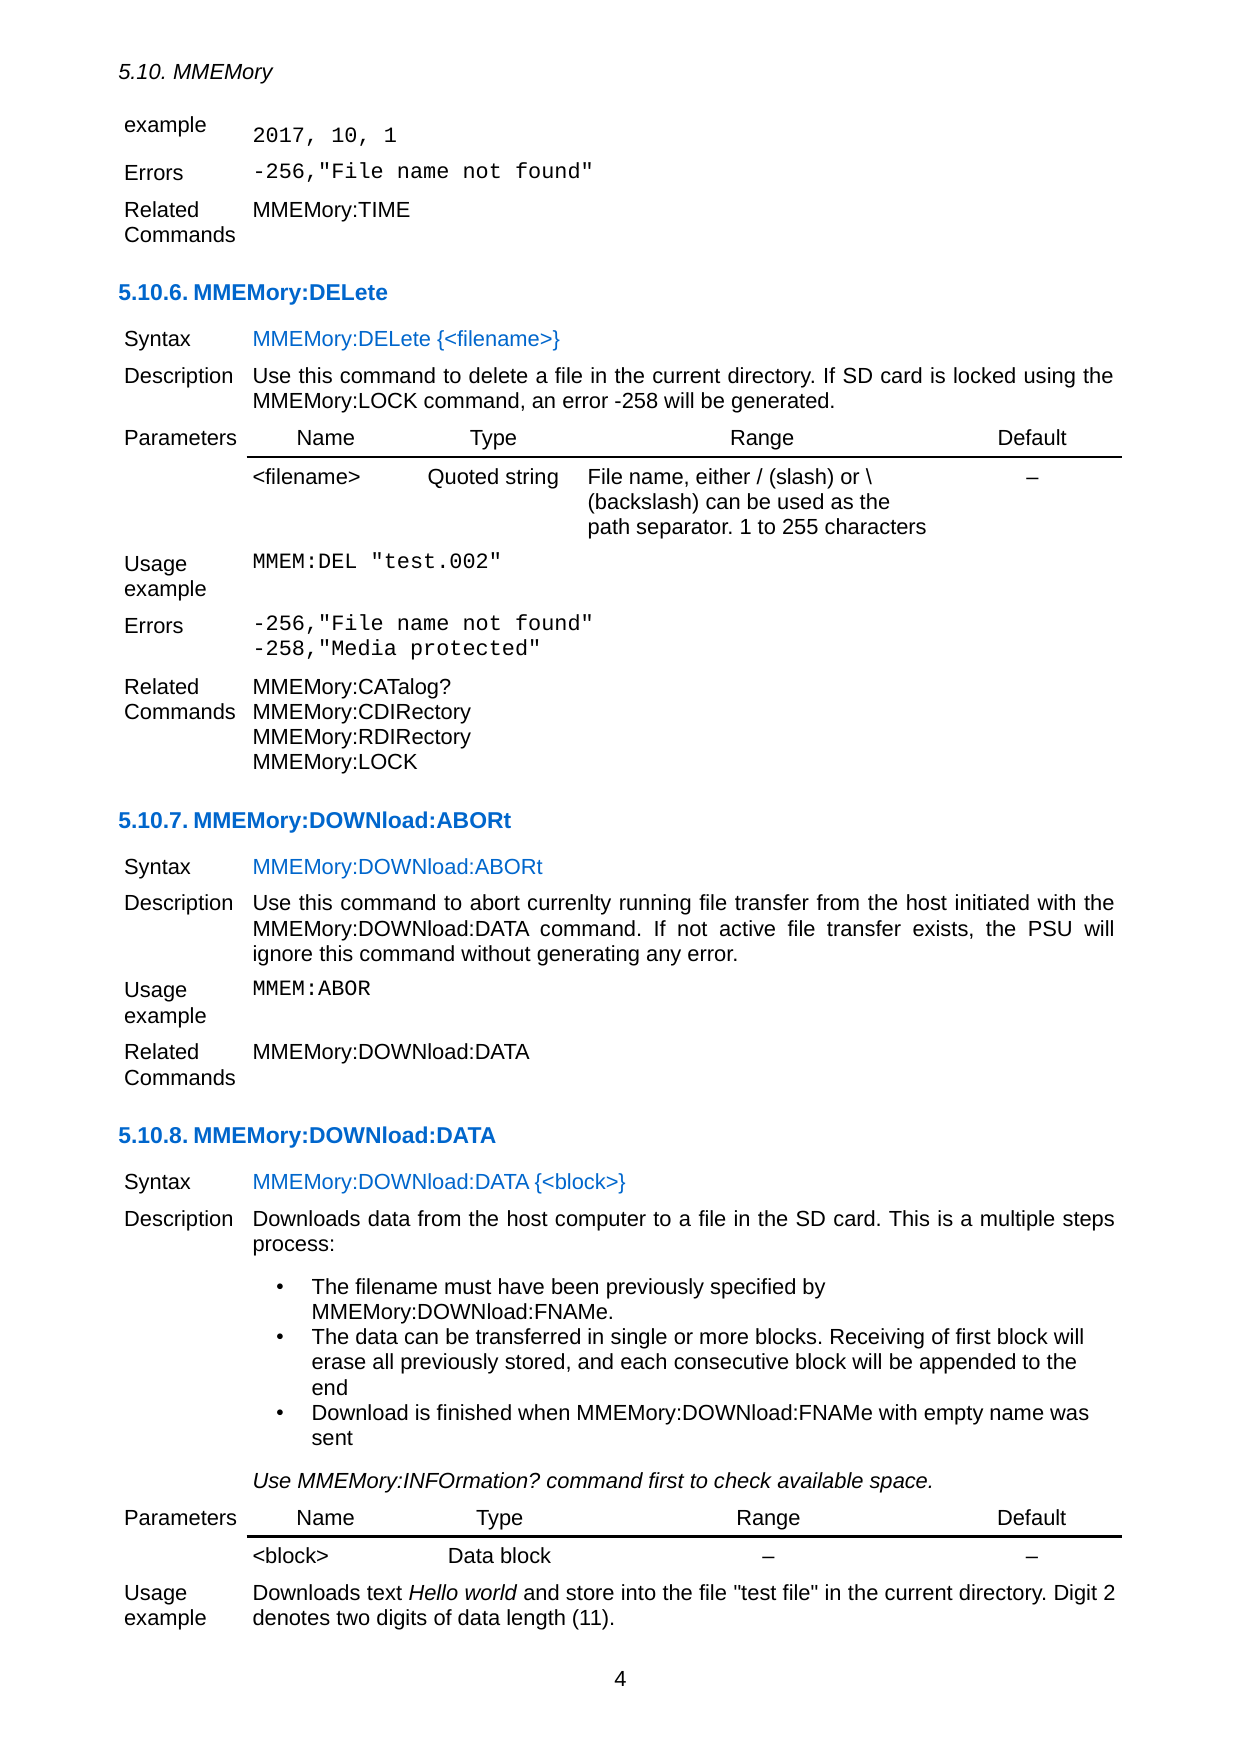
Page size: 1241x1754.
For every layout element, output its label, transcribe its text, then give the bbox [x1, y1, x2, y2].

table_cell – [942, 1538, 1122, 1574]
subtitle MMEMory:DOWNload:DATA [118, 1122, 1122, 1148]
table_cell Range [595, 1499, 942, 1535]
table_cell Usage example [118, 545, 247, 607]
subtitle MMEMory:DOWNload:ABORt [118, 807, 1122, 833]
table_cell <filename> [247, 458, 404, 545]
subtitle MMEMory:DELete [118, 279, 1122, 306]
table_cell MMEM:DEL "test.002" [247, 545, 1122, 607]
table_cell Data block [404, 1538, 595, 1574]
table_header MMEMory:DELete {<filename>} [247, 321, 1122, 357]
table_header MMEMory:DOWNload:ABORt [247, 848, 1122, 884]
table_cell Related Commands [118, 668, 247, 780]
table_cell – [595, 1538, 942, 1574]
table_cell Parameters [118, 1499, 247, 1574]
table_cell Default [943, 419, 1122, 456]
table_cell Description [118, 885, 247, 972]
table_header Syntax [118, 848, 247, 884]
table_header Syntax [118, 321, 247, 357]
table_cell – [943, 458, 1122, 545]
table_cell Range [582, 419, 942, 456]
table_cell Description [118, 1200, 247, 1499]
table_header MMEMory:DOWNload:DATA {<block>} [247, 1163, 1122, 1200]
table_cell Usage example [118, 1574, 247, 1636]
table_cell Errors [118, 154, 247, 191]
table_cell MMEM:ABOR [247, 972, 1122, 1033]
table_cell Use this command to delete a file in the current directory. If SD card is locked using the MMEMory:LOCK command, an error -258 will be generated. [247, 357, 1122, 419]
table_cell MMEMory:CATalog? MMEMory:CDIRectory MMEMory:RDIRectory MMEMory:LOCK [247, 668, 1122, 780]
table_cell Type [405, 419, 582, 456]
table_cell Related Commands [118, 1034, 247, 1095]
table_cell Parameters [118, 419, 247, 545]
table_cell Usage example [118, 972, 247, 1033]
table_cell Description [118, 357, 247, 419]
table_cell -256,"File name not found" -258,"Media protected" [247, 607, 1122, 668]
table_cell Name [247, 1499, 404, 1535]
table_cell Type [404, 1499, 595, 1535]
table_cell MMEMory:TIME [247, 191, 1122, 253]
table_cell example [118, 106, 247, 154]
table_cell <block> [247, 1538, 404, 1574]
table_cell -256,"File name not found" [247, 154, 1122, 191]
table_cell Downloads data from the host computer to a file in the SD card. This is a multiple steps process: The filename must have been previously specified by MMEMory:DOWNload:FNAMe. The data can be transferred in single or more blocks. Receiving of first block will erase all previously stored, and each consecutive block will be appended to the end Download is finished when MMEMory:DOWNload:FNAMe with empty name was sent Use MMEMory:INFOrmation? command first to check available space. [247, 1200, 1122, 1499]
table_cell Use this command to abort currenlty running file transfer from the host initiated with the MMEMory:DOWNload:DATA command. If not active file transfer exists, the PSU will ignore this command without generating any error. [247, 885, 1122, 972]
table_header Syntax [118, 1163, 247, 1200]
table_cell File name, either / (slash) or \ (backslash) can be used as the path separator. 1 to 255 characters [582, 458, 942, 545]
table_cell Downloads text Hello world and store into the file "test file" in the current directory. Digit 2 denotes two digits of data length (11). [247, 1574, 1122, 1636]
table_cell Default [942, 1499, 1122, 1535]
table_cell Related Commands [118, 191, 247, 253]
table_cell Quoted string [405, 458, 582, 545]
table_cell 2017, 10, 1 [247, 106, 1122, 154]
table_cell MMEMory:DOWNload:DATA [247, 1034, 1122, 1095]
table_cell Name [247, 419, 404, 456]
table_cell Errors [118, 607, 247, 668]
